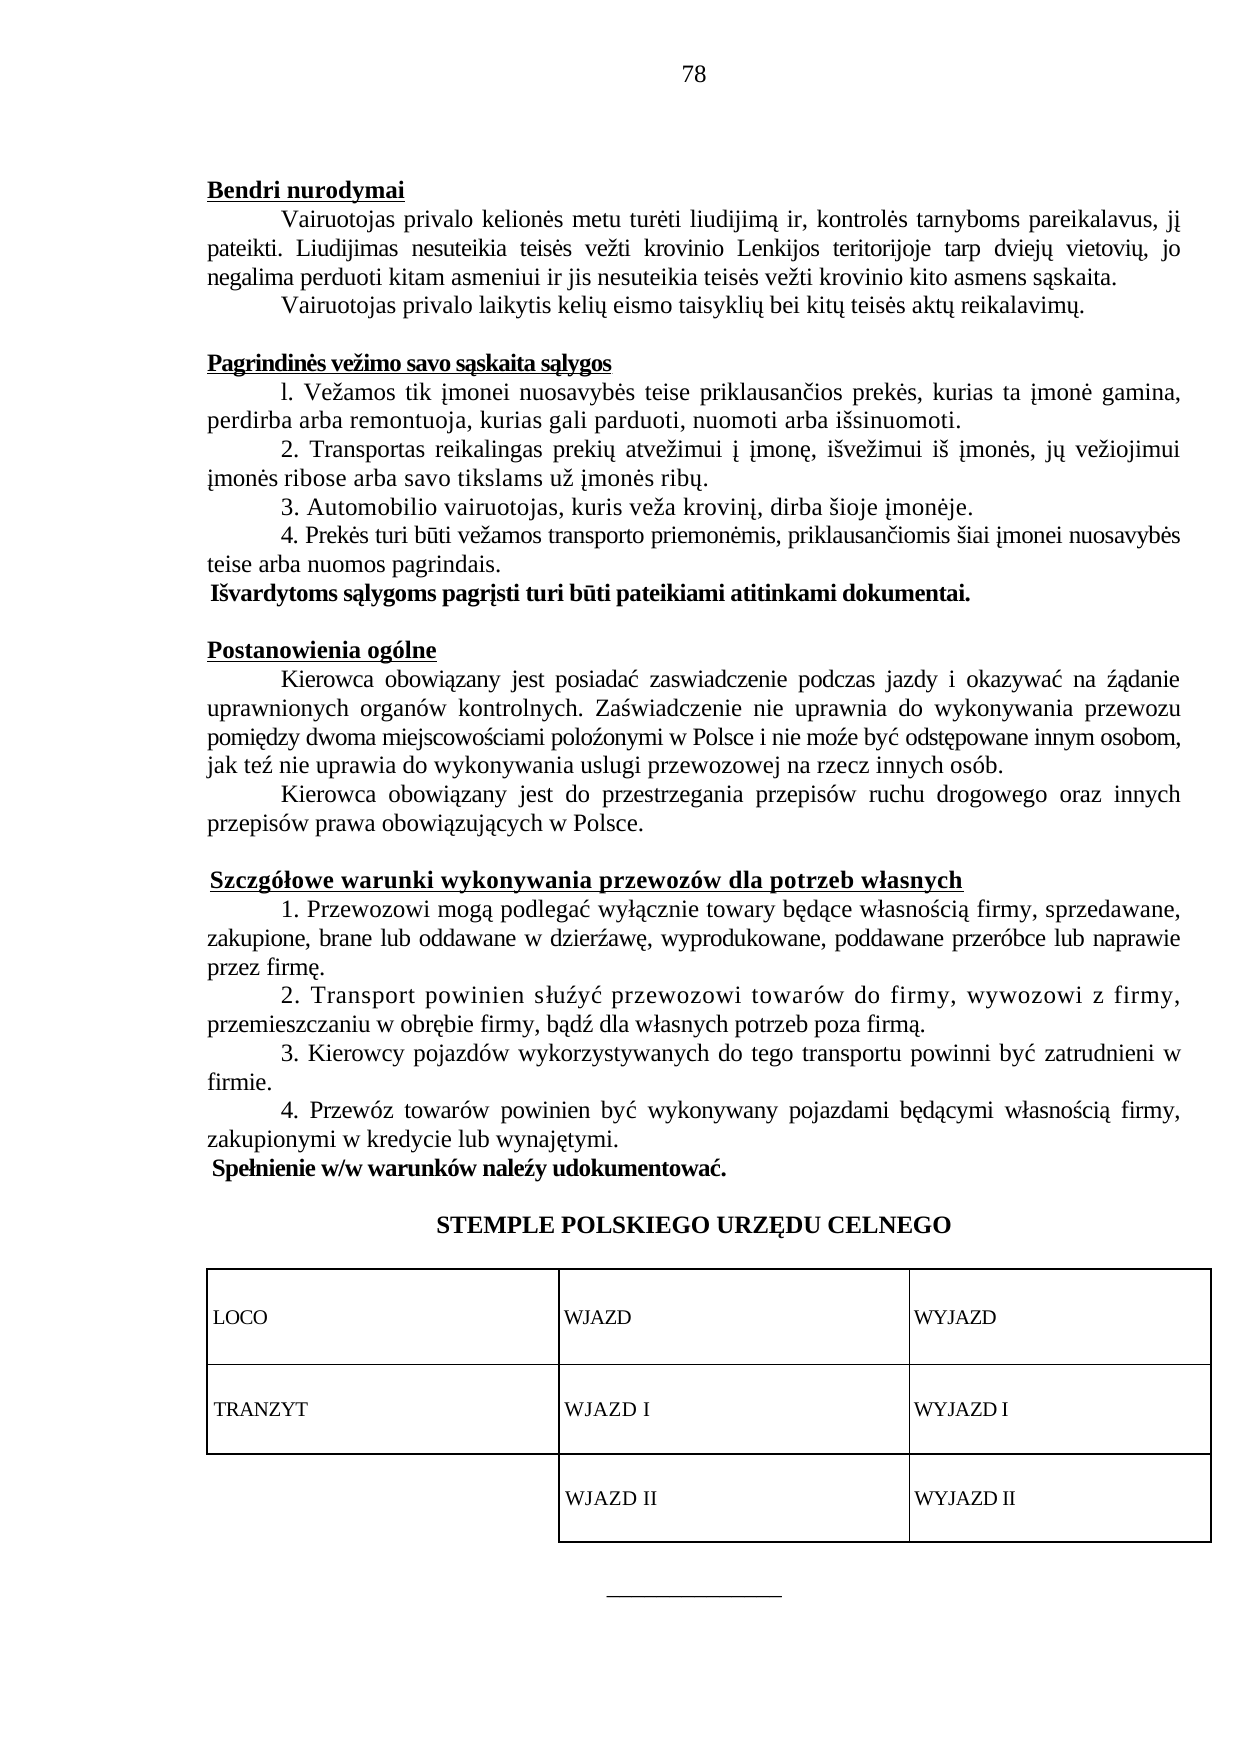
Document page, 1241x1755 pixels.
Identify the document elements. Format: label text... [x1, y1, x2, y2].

text STEMPLE POLSKIEGO URZĘDU CELNEGO [207, 1211, 1181, 1239]
text Spełnienie w/w warunków naleźy udokumentować. [212, 1153, 1181, 1182]
table_cell WJAZD I [560, 1365, 909, 1453]
table_header WYJAZD [910, 1270, 1210, 1363]
text Vairuotojas privalo laikytis kelių eismo taisyklių bei kitų teisės aktų reikalavimų. [207, 291, 1181, 319]
table_cell WYJAZD I [910, 1365, 1210, 1453]
text 2. Transportas reikalingas prekių atvežimui į įmonę, išvežimui iš įmonės, jų vežiojimui įmonės ribose arba savo tikslams už įmonės ribų. [207, 434, 1181, 492]
table_header WJAZD [560, 1270, 909, 1363]
text Išvardytoms sąlygoms pagrįsti turi būti pateikiami atitinkami dokumentai. [210, 578, 1181, 607]
table_header LOCO [208, 1270, 558, 1363]
text 4. Prekės turi būti vežamos transporto priemonėmis, priklausančiomis šiai įmonei nuosavybės teise arba nuomos pagrindais. [207, 521, 1181, 578]
text Bendri nurodymai [207, 176, 1181, 204]
text ______________ [207, 1571, 1181, 1600]
text 4. Przewóz towarów powinien być wykonywany pojazdami będącymi własnością firmy, zakupionymi w kredycie lub wynajętymi. [207, 1096, 1181, 1153]
text Pagrindinės vežimo savo sąskaita sąlygos [207, 348, 1181, 377]
table_cell [207, 1455, 558, 1541]
text l. Vežamos tik įmonei nuosavybės teise priklausančios prekės, kurias ta įmonė gamina, perdirba arba remontuoja, kurias gali parduoti, nuomoti arba išsinuomoti. [207, 377, 1181, 434]
text Vairuotojas privalo kelionės metu turėti liudijimą ir, kontrolės tarnyboms pareikalavus, jį pateikti. Liudijimas nesuteikia teisės vežti krovinio Lenkijos teritorijoje tarp dviejų vietovių, jo negalima perduoti kitam asmeniui ir jis nesuteikia teisės vežti krovinio kito asmens sąskaita. [207, 204, 1181, 291]
text Kierowca obowiązany jest do przestrzegania przepisów ruchu drogowego oraz innych przepisów prawa obowiązujących w Polsce. [207, 779, 1181, 837]
text Kierowca obowiązany jest posiadać zaswiadczenie podczas jazdy i okazywać na źądanie uprawnionych organów kontrolnych. Zaświadczenie nie uprawnia do wykonywania przewozu pomiędzy dwoma miejscowościami poloźonymi w Polsce i nie moźe być odstępowane innym osobom, jak teź nie uprawia do wykonywania uslugi przewozowej na rzecz innych osób. [207, 664, 1181, 779]
text 3. Kierowcy pojazdów wykorzystywanych do tego transportu powinni być zatrudnieni w firmie. [207, 1038, 1181, 1096]
table_cell WJAZD II [560, 1455, 909, 1541]
text 1. Przewozowi mogą podlegać wyłącznie towary będące własnością firmy, sprzedawane, zakupione, brane lub oddawane w dzierźawę, wyprodukowane, poddawane przeróbce lub naprawie przez firmę. [207, 894, 1181, 981]
table_cell WYJAZD II [910, 1455, 1210, 1541]
text 3. Automobilio vairuotojas, kuris veža krovinį, dirba šioje įmonėje. [207, 492, 1181, 521]
text Szczgółowe warunki wykonywania przewozów dla potrzeb własnych [209, 866, 1181, 894]
text Postanowienia ogólne [207, 636, 1181, 664]
table_cell TRANZYT [208, 1365, 558, 1453]
text 2. Transport powinien słuźyć przewozowi towarów do firmy, wywozowi z firmy, przemieszczaniu w obrębie firmy, bądź dla własnych potrzeb poza firmą. [207, 981, 1181, 1038]
